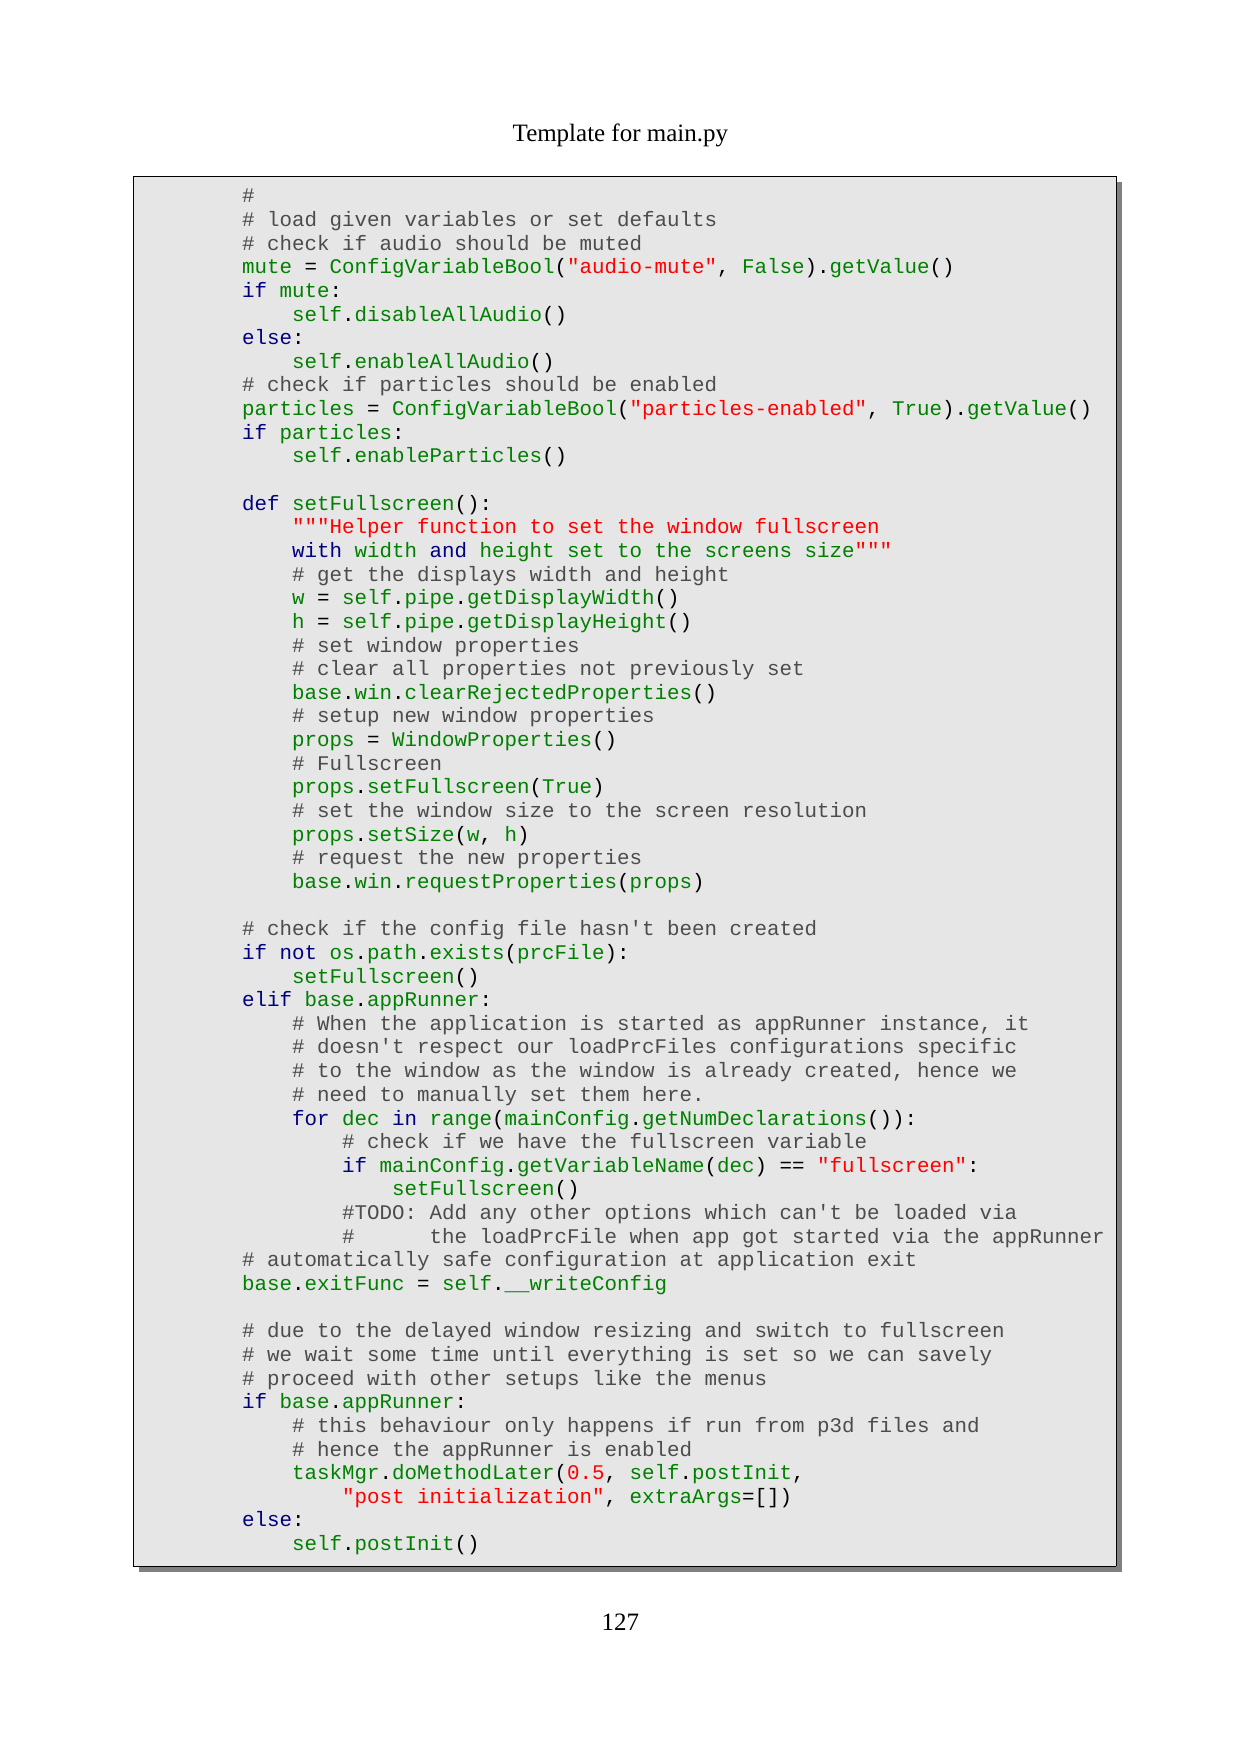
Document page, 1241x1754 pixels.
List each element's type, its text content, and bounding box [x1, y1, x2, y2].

text taskMgr.doMethodLater(0.5, self.postInit, [134, 1453, 1116, 1477]
text "post initialization", extraArgs=[]) [134, 1477, 1116, 1501]
text def setFullscreen(): [134, 484, 1116, 507]
text # Fullscreen [134, 744, 1116, 767]
text self.enableParticles() [134, 436, 1116, 460]
text # When the application is started as appRunner instance, it [134, 1004, 1116, 1028]
text # check if particles should be enabled [134, 366, 1116, 389]
text if mainConfig.getVariableName(dec) == "fullscreen": [134, 1146, 1116, 1169]
text # this behaviour only happens if run from p3d files and [134, 1406, 1116, 1429]
text self.postInit() [134, 1524, 1116, 1566]
text else: [134, 318, 1116, 342]
text props.setSize(w, h) [134, 815, 1116, 838]
text #TODO: Add any other options which can't be loaded via [134, 1193, 1116, 1217]
text h = self.pipe.getDisplayHeight() [134, 602, 1116, 626]
text # we wait some time until everything is set so we can savely [134, 1335, 1116, 1359]
text # check if audio should be muted [134, 224, 1116, 247]
text props = WindowProperties() [134, 720, 1116, 744]
text with width and height set to the screens size""" [134, 531, 1116, 555]
text setFullscreen() [134, 1169, 1116, 1193]
text # due to the delayed window resizing and switch to fullscreen [134, 1311, 1116, 1335]
text # need to manually set them here. [134, 1075, 1116, 1098]
text # proceed with other setups like the menus [134, 1359, 1116, 1382]
text # doesn't respect our loadPrcFiles configurations specific [134, 1028, 1116, 1051]
text particles = ConfigVariableBool("particles-enabled", True).getValue() [134, 389, 1116, 413]
text """Helper function to set the window fullscreen [134, 507, 1116, 531]
text if not os.path.exists(prcFile): [134, 933, 1116, 957]
text elif base.appRunner: [134, 980, 1116, 1004]
text # request the new properties [134, 838, 1116, 862]
text # [134, 177, 1116, 200]
text base.win.clearRejectedProperties() [134, 673, 1116, 697]
text if base.appRunner: [134, 1382, 1116, 1406]
text if particles: [134, 413, 1116, 436]
text self.disableAllAudio() [134, 294, 1116, 318]
text # set window properties [134, 626, 1116, 649]
text else: [134, 1501, 1116, 1524]
text # hence the appRunner is enabled [134, 1429, 1116, 1453]
text mute = ConfigVariableBool("audio-mute", False).getValue() [134, 247, 1116, 271]
text # the loadPrcFile when app got started via the appRunner [134, 1217, 1116, 1240]
text # load given variables or set defaults [134, 200, 1116, 224]
text props.setFullscreen(True) [134, 767, 1116, 791]
text base.win.requestProperties(props) [134, 862, 1116, 886]
text setFullscreen() [134, 957, 1116, 980]
text # check if we have the fullscreen variable [134, 1122, 1116, 1146]
text # to the window as the window is already created, hence we [134, 1051, 1116, 1075]
text # setup new window properties [134, 697, 1116, 720]
text # automatically safe configuration at application exit [134, 1240, 1116, 1264]
text # clear all properties not previously set [134, 649, 1116, 673]
text self.enableAllAudio() [134, 342, 1116, 366]
text w = self.pipe.getDisplayWidth() [134, 578, 1116, 602]
text if mute: [134, 271, 1116, 294]
text base.exitFunc = self.__writeConfig [134, 1264, 1116, 1288]
text # check if the config file hasn't been created [134, 909, 1116, 933]
text for dec in range(mainConfig.getNumDeclarations()): [134, 1098, 1116, 1122]
text # get the displays width and height [134, 555, 1116, 578]
text # set the window size to the screen resolution [134, 791, 1116, 815]
